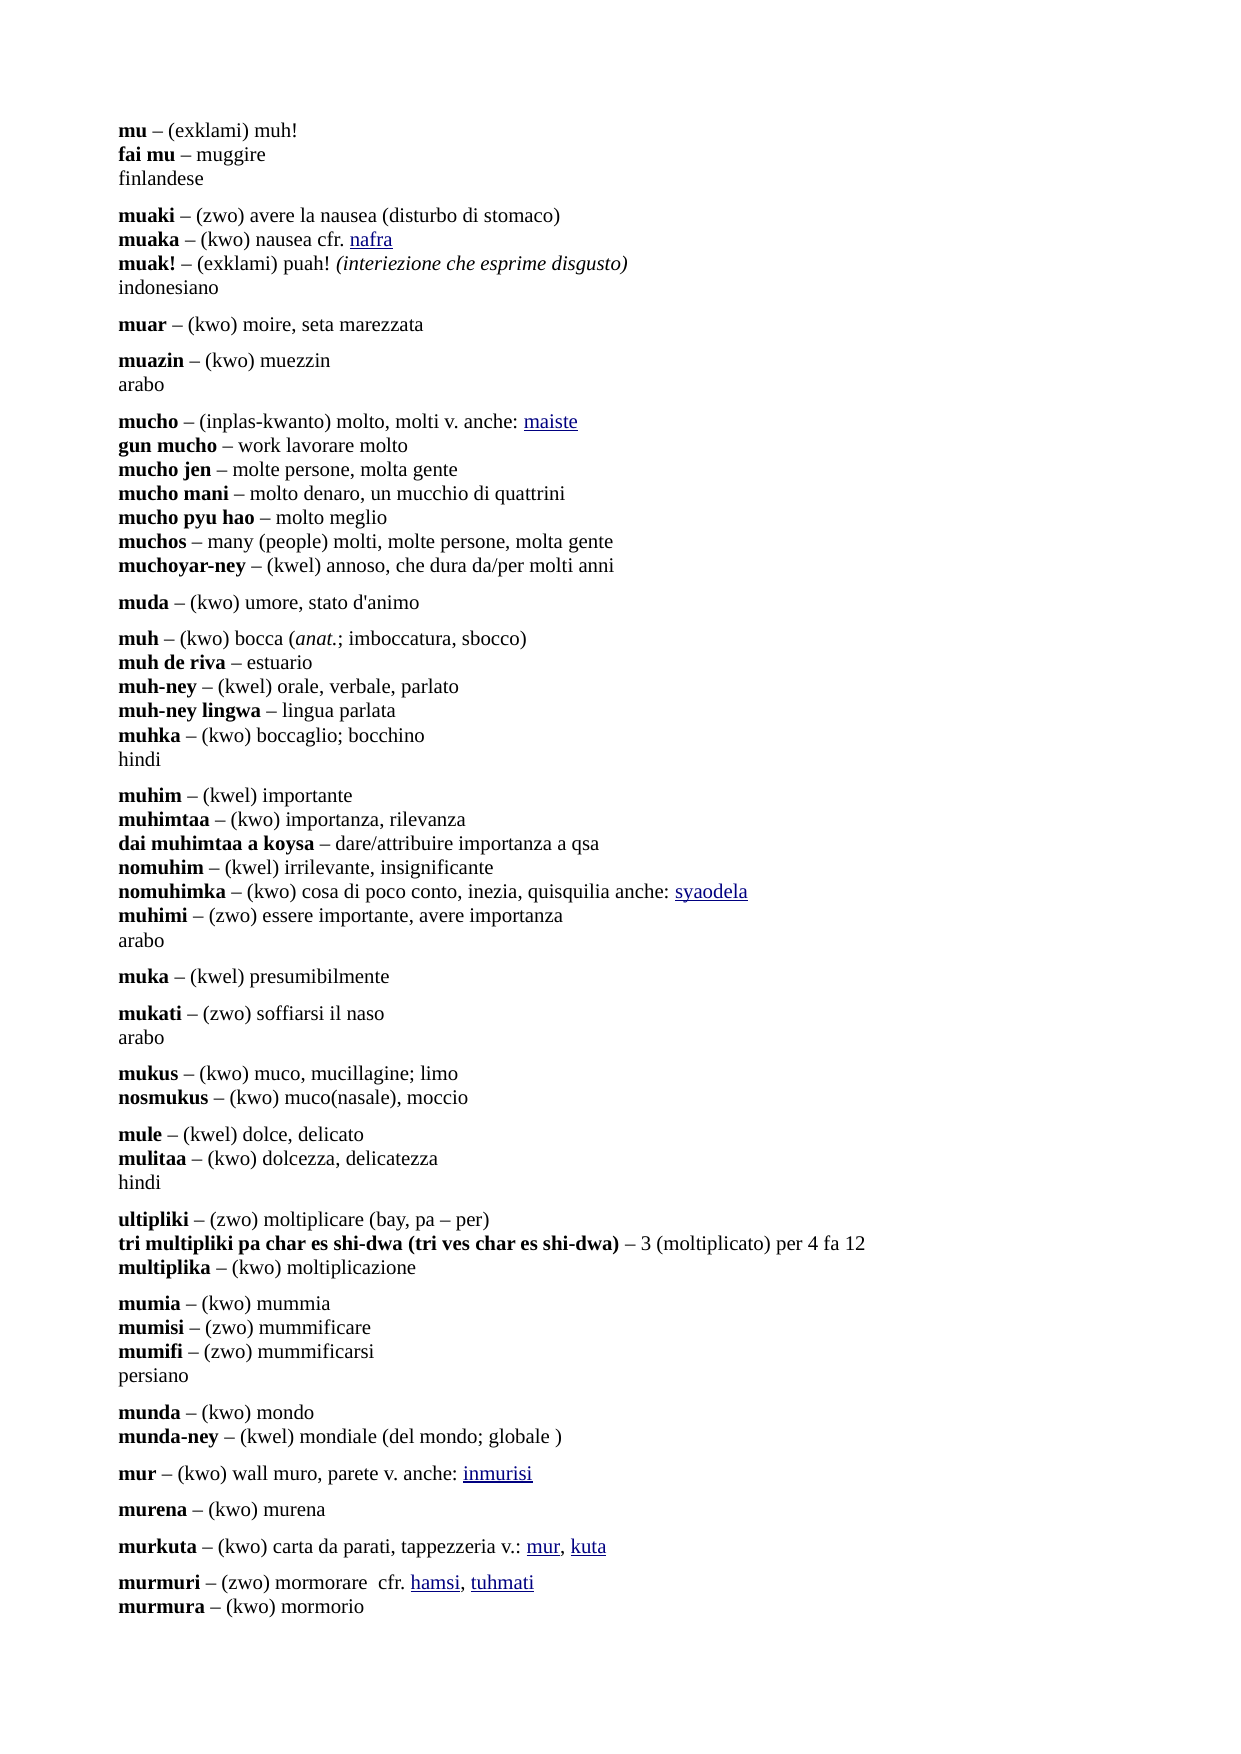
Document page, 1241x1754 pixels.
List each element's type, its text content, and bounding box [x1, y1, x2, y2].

text muh – (kwo) bocca (anat.; imboccatura, sbocco) muh de riva – estuario muh-ney – (kwel) orale, verbale, parlato muh-ney lingwa – lingua parlata muhka – (kwo) boccaglio; bocchino hindi [118, 626, 1122, 771]
text mukus – (kwo) muco, mucillagine; limo nosmukus – (kwo) muco(nasale), moccio [118, 1061, 1122, 1109]
text munda – (kwo) mondo munda-ney – (kwel) mondiale (del mondo; globale ) [118, 1400, 1122, 1448]
text muar – (kwo) moire, seta marezzata [118, 312, 1122, 336]
text mucho – (inplas-kwanto) molto, molti v. anche: maiste gun mucho – work lavorare molto mucho jen – molte persone, molta gente mucho mani – molto denaro, un mucchio di quattrini mucho pyu hao – molto meglio muchos – many (people) molti, molte persone, molta gente muchoyar-ney – (kwel) annoso, che dura da/per molti anni [118, 409, 1122, 577]
text murmuri – (zwo) mormorare cfr. hamsi, tuhmati murmura – (kwo) mormorio [118, 1570, 1122, 1618]
text muazin – (kwo) muezzin arabo [118, 348, 1122, 396]
text mule – (kwel) dolce, delicato mulitaa – (kwo) dolcezza, delicatezza hindi [118, 1122, 1122, 1194]
text muhim – (kwel) importante muhimtaa – (kwo) importanza, rilevanza dai muhimtaa a koysa – dare/attribuire importanza a qsa nomuhim – (kwel) irrilevante, insignificante nomuhimka – (kwo) cosa di poco conto, inezia, quisquilia anche: syaodela muhimi – (zwo) essere importante, avere importanza arabo [118, 783, 1122, 952]
text muda – (kwo) umore, stato d'animo [118, 590, 1122, 614]
text ultipliki – (zwo) moltiplicare (bay, pa – per) tri multipliki pa char es shi-dwa (tri ves char es shi-dwa) – 3 (moltiplicato) per 4 fa 12 multiplika – (kwo) moltiplicazione [118, 1207, 1122, 1279]
text mumia – (kwo) mummia mumisi – (zwo) mummificare mumifi – (zwo) mummificarsi persiano [118, 1291, 1122, 1387]
text mu – (exklami) muh! fai mu – muggire finlandese [118, 118, 1122, 190]
text murena – (kwo) murena [118, 1497, 1122, 1521]
text murkuta – (kwo) carta da parati, tappezzeria v.: mur, kuta [118, 1534, 1122, 1558]
text mukati – (zwo) soffiarsi il naso arabo [118, 1001, 1122, 1049]
text muka – (kwel) presumibilmente [118, 964, 1122, 988]
text mur – (kwo) wall muro, parete v. anche: inmurisi [118, 1461, 1122, 1485]
text muaki – (zwo) avere la nausea (disturbo di stomaco) muaka – (kwo) nausea cfr. nafra muak! – (exklami) puah! (interiezione che esprime disgusto) indonesiano [118, 203, 1122, 299]
